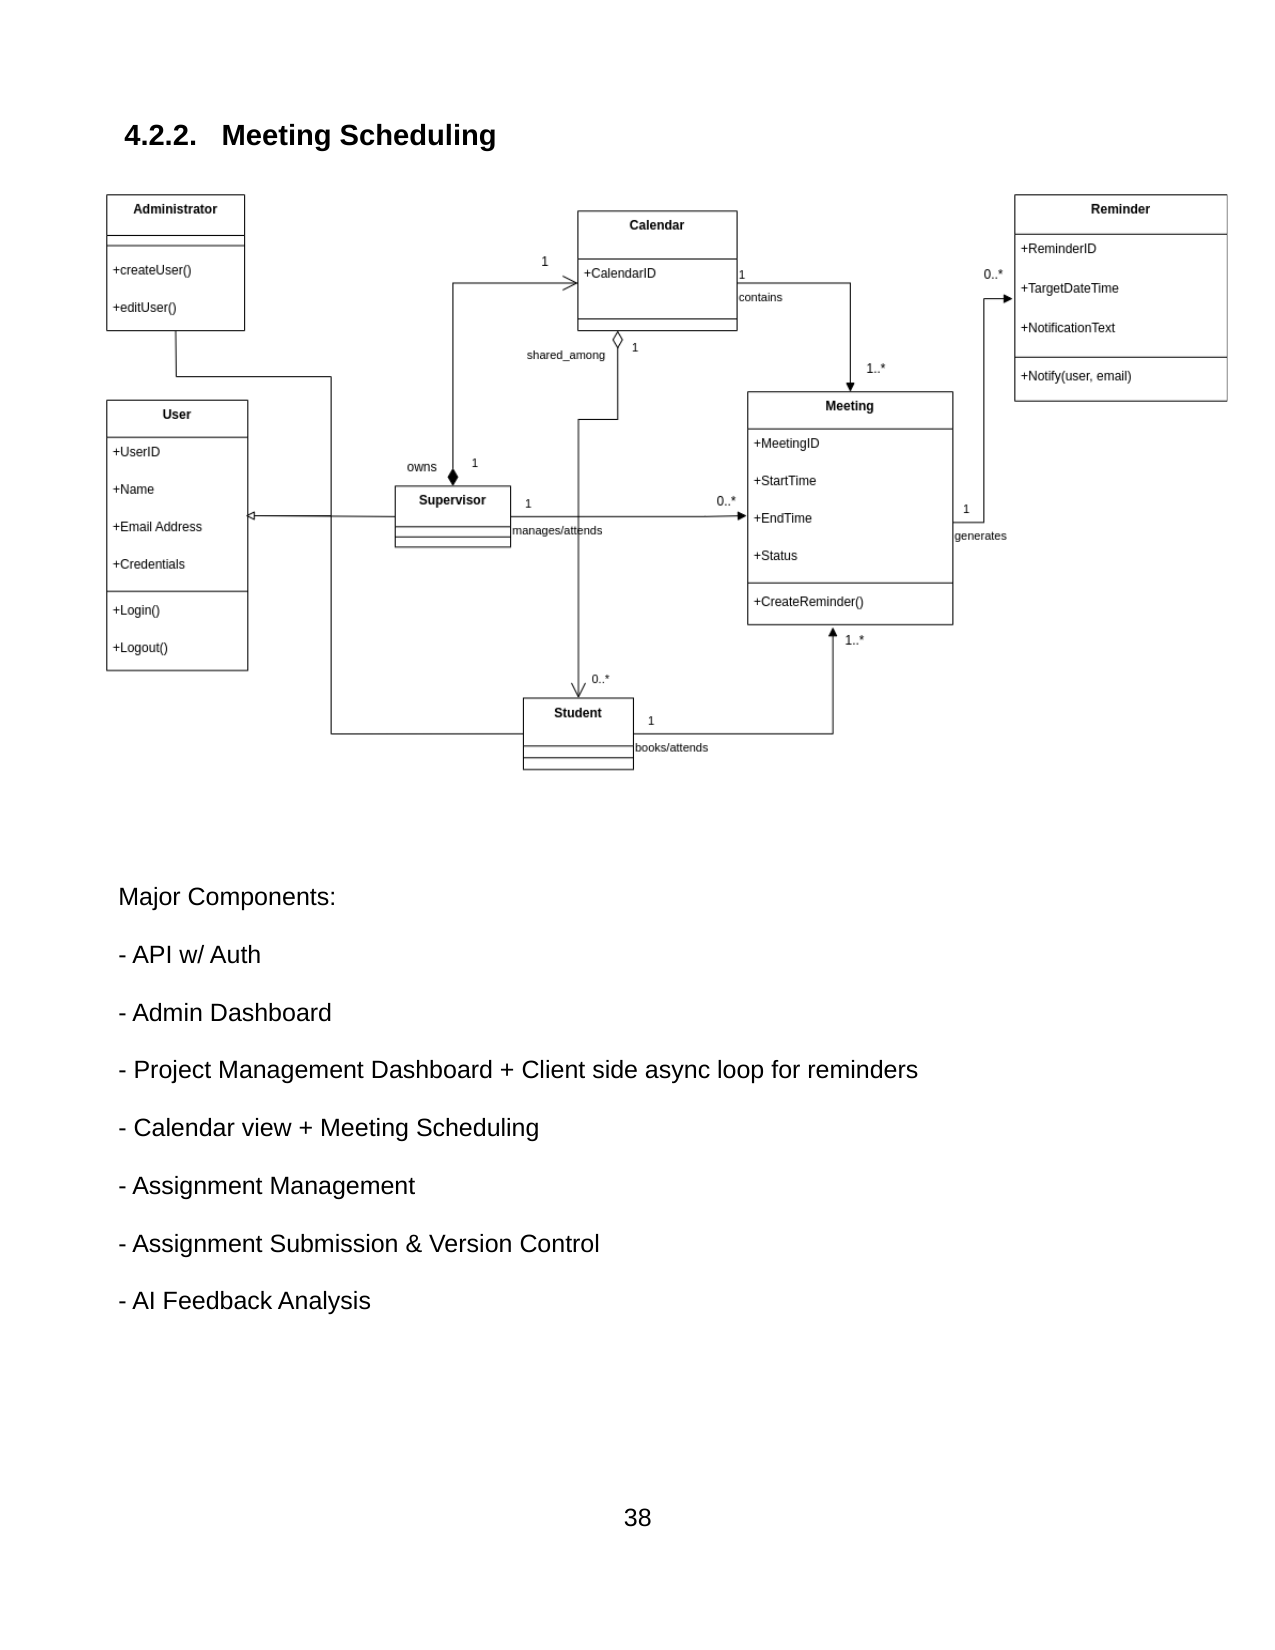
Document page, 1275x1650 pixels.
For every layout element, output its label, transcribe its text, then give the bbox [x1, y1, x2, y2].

text - Admin Dashboard [118, 998, 1157, 1027]
text - Assignment Submission & Version Control [118, 1229, 1157, 1257]
subtitle Meeting Scheduling [124, 118, 1157, 152]
text - Calendar view + Meeting Scheduling [118, 1113, 1157, 1142]
text - API w/ Auth [118, 940, 1157, 969]
text Major Components: [118, 882, 1157, 911]
picture [49, 161, 1228, 831]
text - Project Management Dashboard + Client side async loop for reminders [118, 1056, 1157, 1084]
text - Assignment Management [118, 1171, 1157, 1200]
text - AI Feedback Analysis [118, 1286, 1157, 1315]
